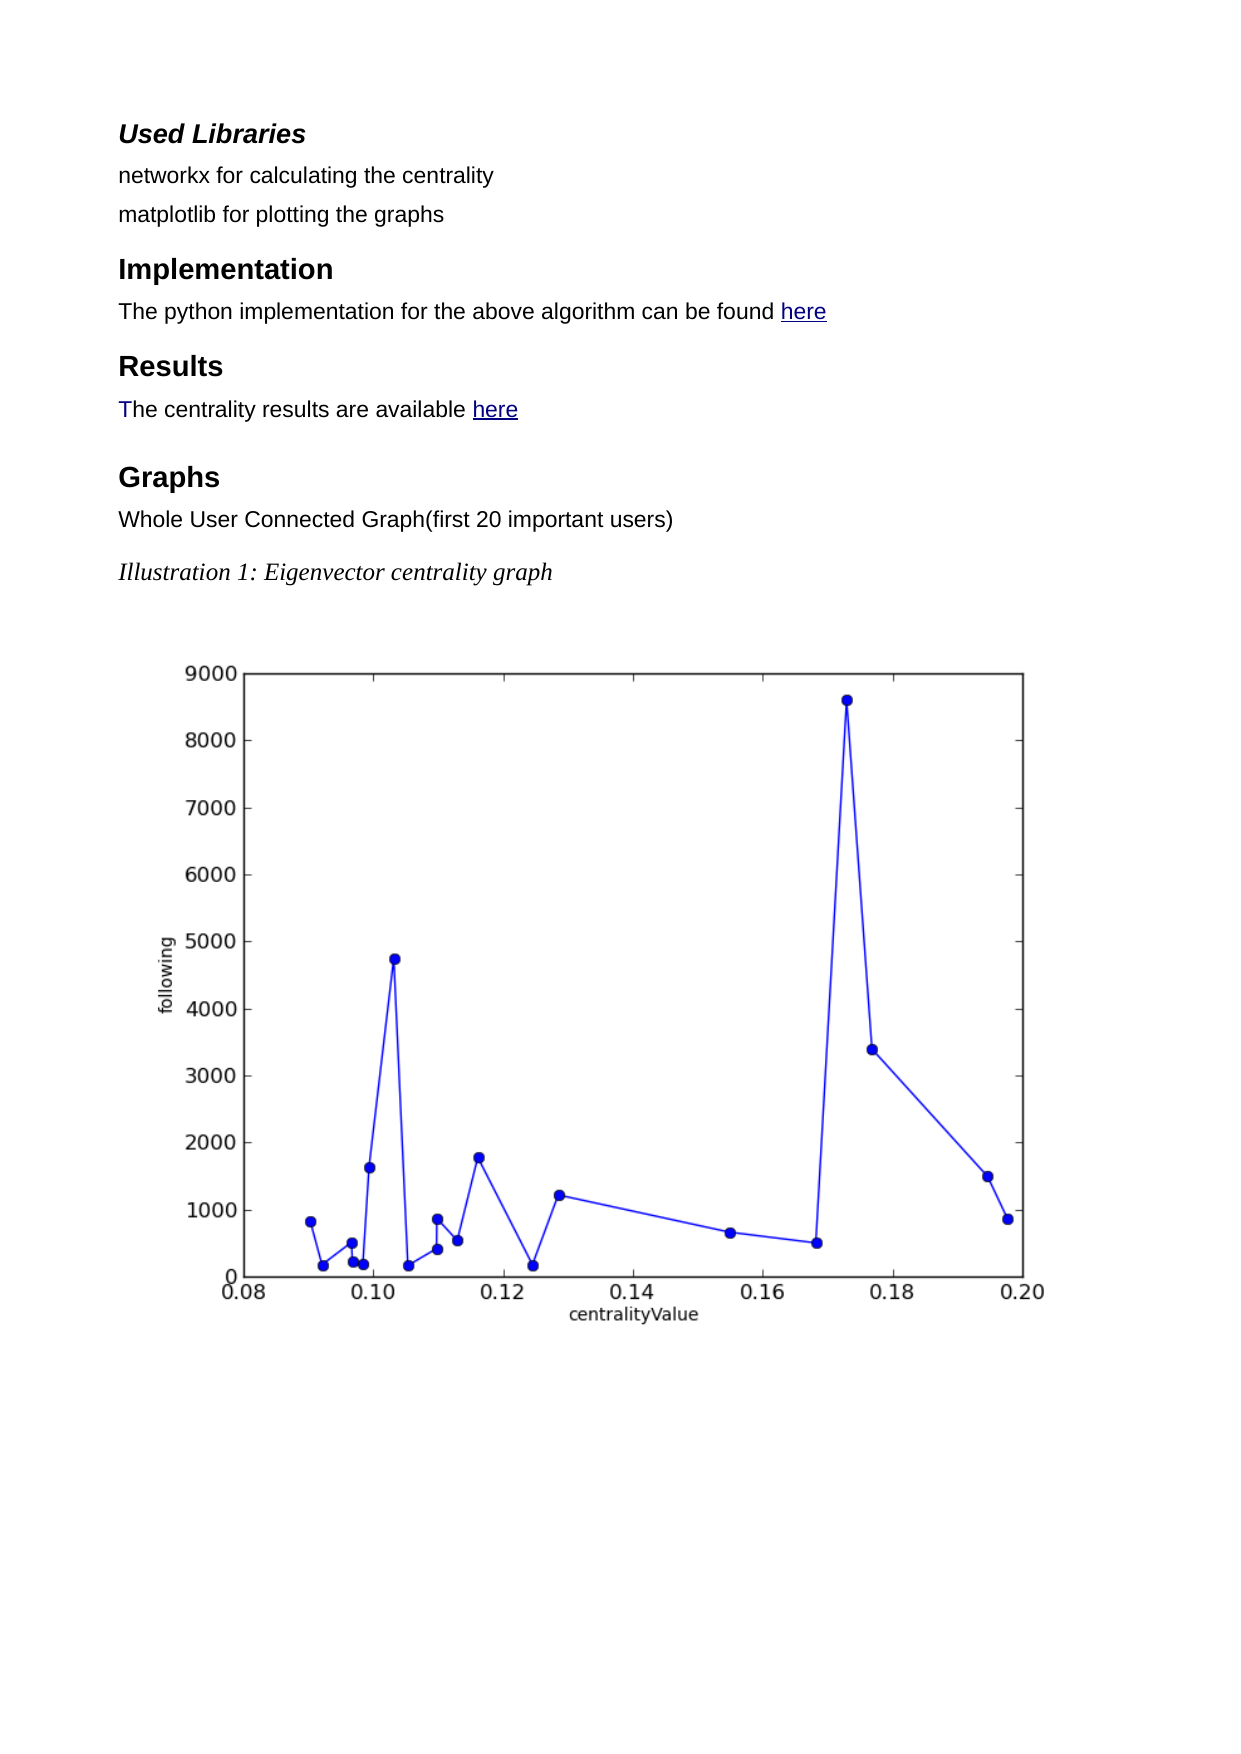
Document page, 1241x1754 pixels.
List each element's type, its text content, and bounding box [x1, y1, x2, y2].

subtitle Results [118, 349, 1122, 383]
text The python implementation for the above algorithm can be found here [118, 298, 1122, 324]
subtitle Implementation [118, 252, 1122, 286]
text matplotlib for plotting the graphs [118, 201, 1122, 227]
subtitle Used Libraries [118, 118, 1122, 149]
picture [118, 598, 1123, 1352]
subtitle Graphs [118, 460, 1122, 493]
text Whole User Connected Graph(first 20 important users) [118, 506, 1122, 532]
text Illustration 1: Eigenvector centrality graph [118, 557, 1122, 586]
text The centrality results are available here [118, 396, 1122, 422]
text networkx for calculating the centrality [118, 162, 1122, 188]
